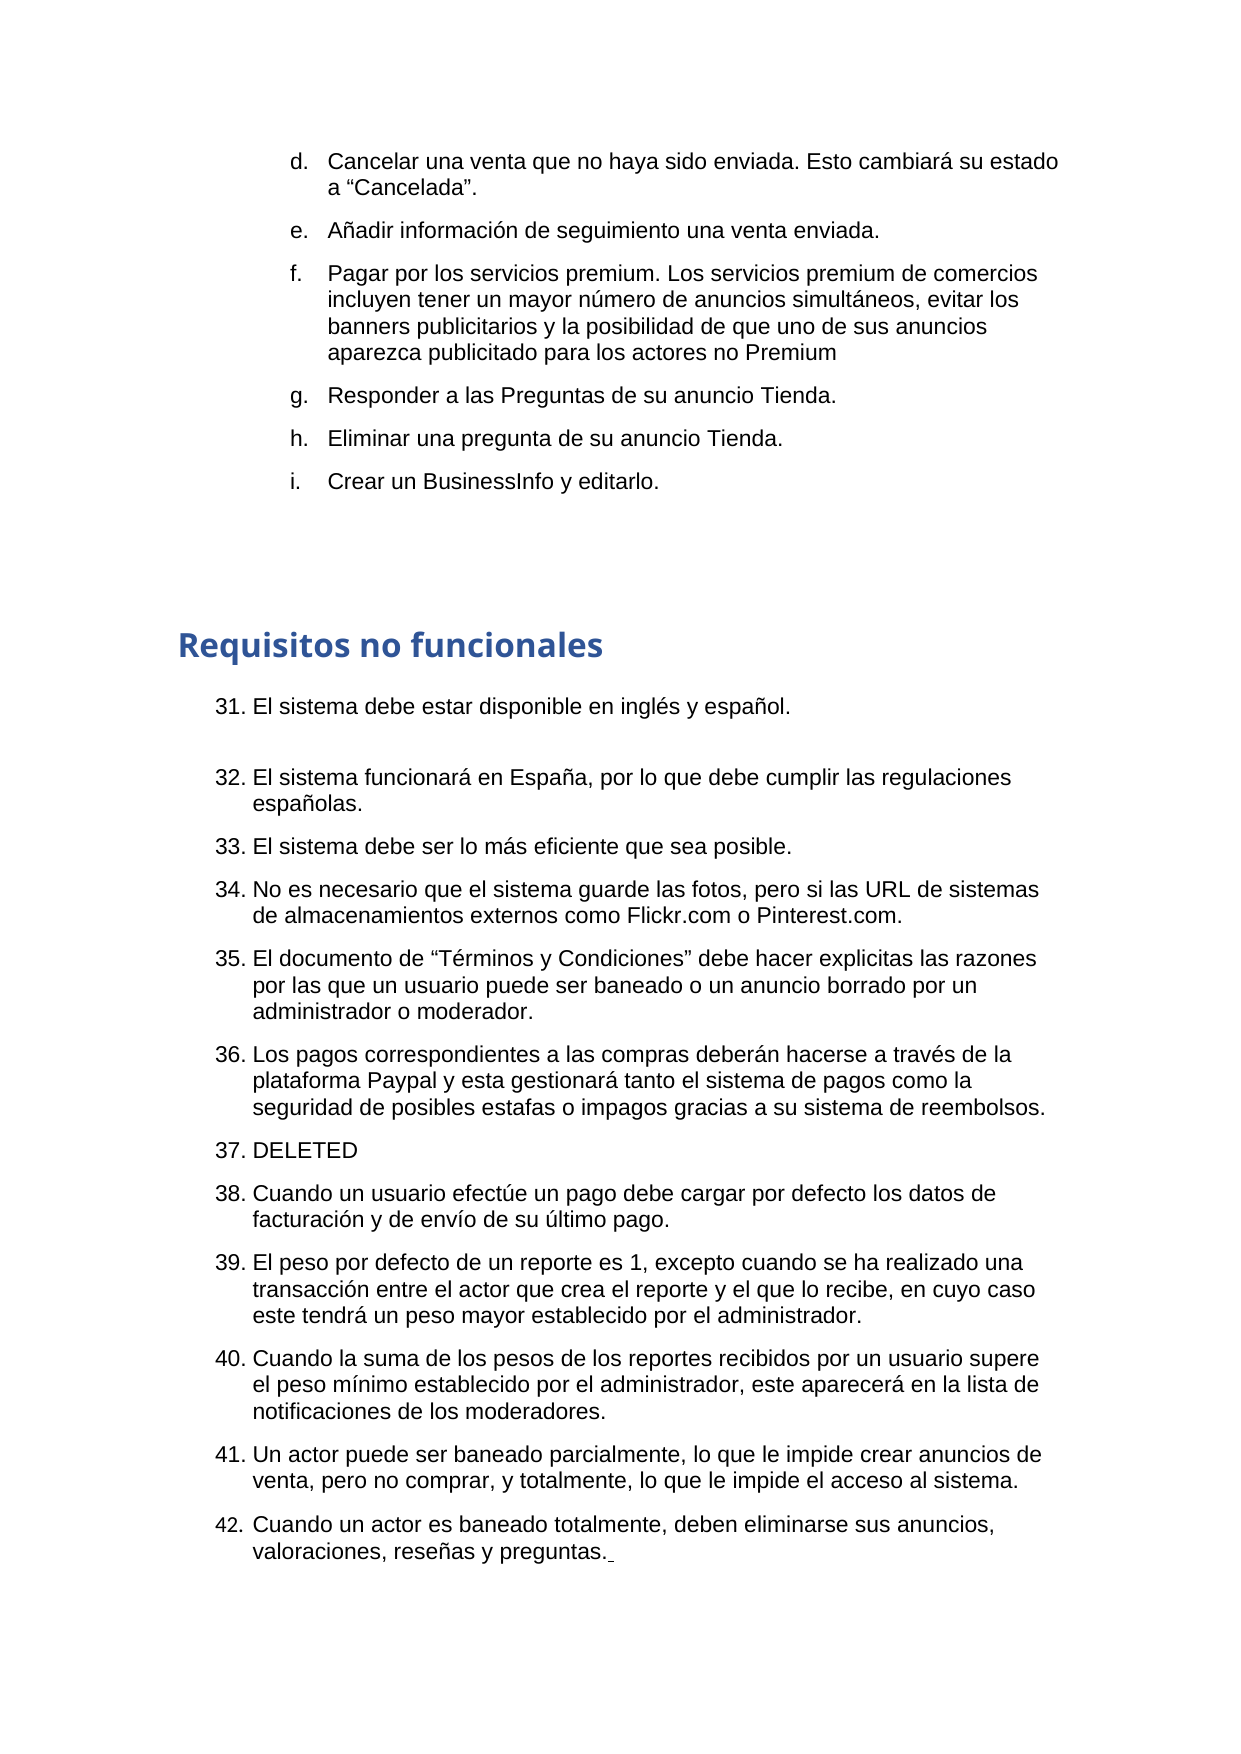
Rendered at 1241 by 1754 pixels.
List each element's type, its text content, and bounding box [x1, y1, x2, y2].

list No es necesario que el sistema guarde las fotos, pero si las URL de sistemas de almacenamientos externos como Flickr.com o Pinterest.com. [215, 876, 1063, 929]
list Pagar por los servicios premium. Los servicios premium de comercios incluyen tener un mayor número de anuncios simultáneos, evitar los banners publicitarios y la posibilidad de que uno de sus anuncios aparezca publicitado para los actores no Premium [290, 260, 1063, 365]
list El sistema debe ser lo más eficiente que sea posible. [215, 833, 1063, 859]
list El documento de “Términos y Condiciones” debe hacer explicitas las razones por las que un usuario puede ser baneado o un anuncio borrado por un administrador o moderador. [215, 945, 1063, 1024]
list El peso por defecto de un reporte es 1, excepto cuando se ha realizado una transacción entre el actor que crea el reporte y el que lo recibe, en cuyo caso este tendrá un peso mayor establecido por el administrador. [215, 1249, 1063, 1328]
list Cuando un actor es baneado totalmente, deben eliminarse sus anuncios, valoraciones, reseñas y preguntas. [215, 1510, 1063, 1564]
list El sistema funcionará en España, por lo que debe cumplir las regulaciones españolas. [215, 764, 1063, 816]
list Cancelar una venta que no haya sido enviada. Esto cambiará su estado a “Cancelada”. [290, 148, 1063, 200]
list Cuando la suma de los pesos de los reportes recibidos por un usuario supere el peso mínimo establecido por el administrador, este aparecerá en la lista de notificaciones de los moderadores. [215, 1345, 1063, 1424]
list Cuando un usuario efectúe un pago debe cargar por defecto los datos de facturación y de envío de su último pago. [215, 1180, 1063, 1233]
list Los pagos correspondientes a las compras deberán hacerse a través de la plataforma Paypal y esta gestionará tanto el sistema de pagos como la seguridad de posibles estafas o impagos gracias a su sistema de reembolsos. [215, 1041, 1063, 1120]
list Un actor puede ser baneado parcialmente, lo que le impide crear anuncios de venta, pero no comprar, y totalmente, lo que le impide el acceso al sistema. [215, 1441, 1063, 1493]
list Crear un BusinessInfo y editarlo. [290, 468, 1063, 494]
subtitle Requisitos no funcionales [177, 622, 1063, 668]
list El sistema debe estar disponible en inglés y español. [215, 693, 1063, 719]
list DELETED [215, 1137, 1063, 1163]
list Añadir información de seguimiento una venta enviada. [290, 217, 1063, 243]
list Eliminar una pregunta de su anuncio Tienda. [290, 425, 1063, 451]
list Responder a las Preguntas de su anuncio Tienda. [290, 382, 1063, 408]
